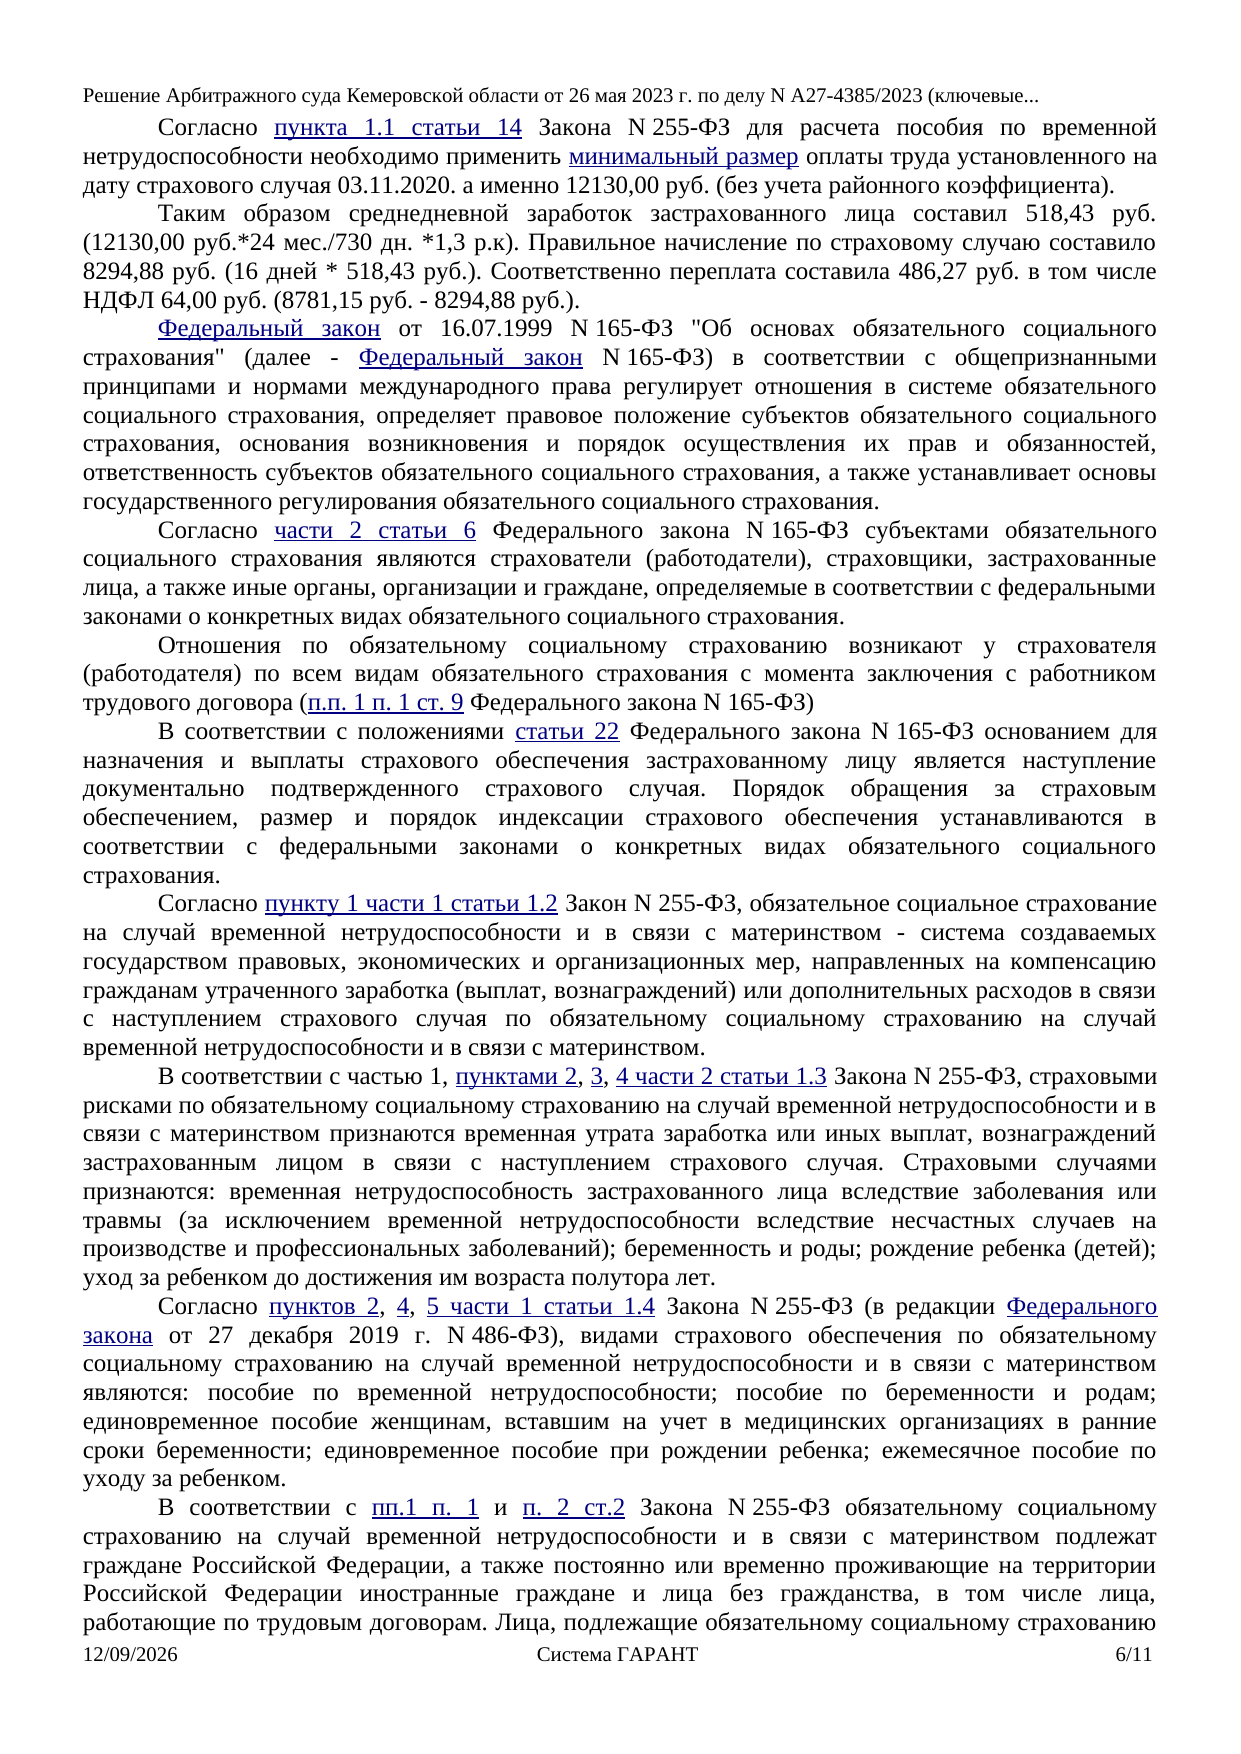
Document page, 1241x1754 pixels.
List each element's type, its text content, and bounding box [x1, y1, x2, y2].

text Согласно пункту 1 части 1 статьи 1.2 Закон N 255-ФЗ, обязательное социальное страхование на случай временной нетрудоспособности и в связи с материнством - система создаваемых государством правовых, экономических и организационных мер, направленных на компенсацию гражданам утраченного заработка (выплат, вознаграждений) или дополнительных расходов в связи с наступлением страхового случая по обязательному социальному страхованию на случай временной нетрудоспособности и в связи с материнством. [83, 888, 1157, 1061]
text Федеральный закон от 16.07.1999 N 165-ФЗ "Об основах обязательного социального страхования" (далее - Федеральный закон N 165-ФЗ) в соответствии с общепризнанными принципами и нормами международного права регулирует отношения в системе обязательного социального страхования, определяет правовое положение субъектов обязательного социального страхования, основания возникновения и порядок осуществления их прав и обязанностей, ответственность субъектов обязательного социального страхования, а также устанавливает основы государственного регулирования обязательного социального страхования. [83, 313, 1157, 515]
text В соответствии с положениями статьи 22 Федерального закона N 165-ФЗ основанием для назначения и выплаты страхового обеспечения застрахованному лицу является наступление документально подтвержденного страхового случая. Порядок обращения за страховым обеспечением, размер и порядок индексации страхового обеспечения устанавливаются в соответствии с федеральными законами о конкретных видах обязательного социального страхования. [83, 716, 1157, 888]
text В соответствии с пп.1 п. 1 и п. 2 ст.2 Закона N 255-ФЗ обязательному социальному страхованию на случай временной нетрудоспособности и в связи с материнством подлежат граждане Российской Федерации, а также постоянно или временно проживающие на территории Российской Федерации иностранные граждане и лица без гражданства, в том числе лица, работающие по трудовым договорам. Лица, подлежащие обязательному социальному страхованию [83, 1492, 1157, 1636]
text Отношения по обязательному социальному страхованию возникают у страхователя (работодателя) по всем видам обязательного страхования с момента заключения с работником трудового договора (п.п. 1 п. 1 ст. 9 Федерального закона N 165-ФЗ) [83, 630, 1157, 716]
text Таким образом среднедневной заработок застрахованного лица составил 518,43 руб. (12130,00 руб.*24 мес./730 дн. *1,3 р.к). Правильное начисление по страховому случаю составило 8294,88 руб. (16 дней * 518,43 руб.). Соответственно переплата составила 486,27 руб. в том числе НДФЛ 64,00 руб. (8781,15 руб. - 8294,88 руб.). [83, 198, 1157, 313]
text Согласно части 2 статьи 6 Федерального закона N 165-ФЗ субъектами обязательного социального страхования являются страхователи (работодатели), страховщики, застрахованные лица, а также иные органы, организации и граждане, определяемые в соответствии с федеральными законами о конкретных видах обязательного социального страхования. [83, 515, 1157, 630]
text В соответствии с частью 1, пунктами 2, 3, 4 части 2 статьи 1.3 Закона N 255-ФЗ, страховыми рисками по обязательному социальному страхованию на случай временной нетрудоспособности и в связи с материнством признаются временная утрата заработка или иных выплат, вознаграждений застрахованным лицом в связи с наступлением страхового случая. Страховыми случаями признаются: временная нетрудоспособность застрахованного лица вследствие заболевания или травмы (за исключением временной нетрудоспособности вследствие несчастных случаев на производстве и профессиональных заболеваний); беременность и роды; рождение ребенка (детей); уход за ребенком до достижения им возраста полутора лет. [83, 1061, 1157, 1291]
text Согласно пунктов 2, 4, 5 части 1 статьи 1.4 Закона N 255-ФЗ (в редакции Федерального закона от 27 декабря 2019 г. N 486-ФЗ), видами страхового обеспечения по обязательному социальному страхованию на случай временной нетрудоспособности и в связи с материнством являются: пособие по временной нетрудоспособности; пособие по беременности и родам; единовременное пособие женщинам, вставшим на учет в медицинских организациях в ранние сроки беременности; единовременное пособие при рождении ребенка; ежемесячное пособие по уходу за ребенком. [83, 1291, 1157, 1492]
text Согласно пункта 1.1 статьи 14 Закона N 255-ФЗ для расчета пособия по временной нетрудоспособности необходимо применить минимальный размер оплаты труда установленного на дату страхового случая 03.11.2020. а именно 12130,00 руб. (без учета районного коэффициента). [83, 112, 1157, 198]
